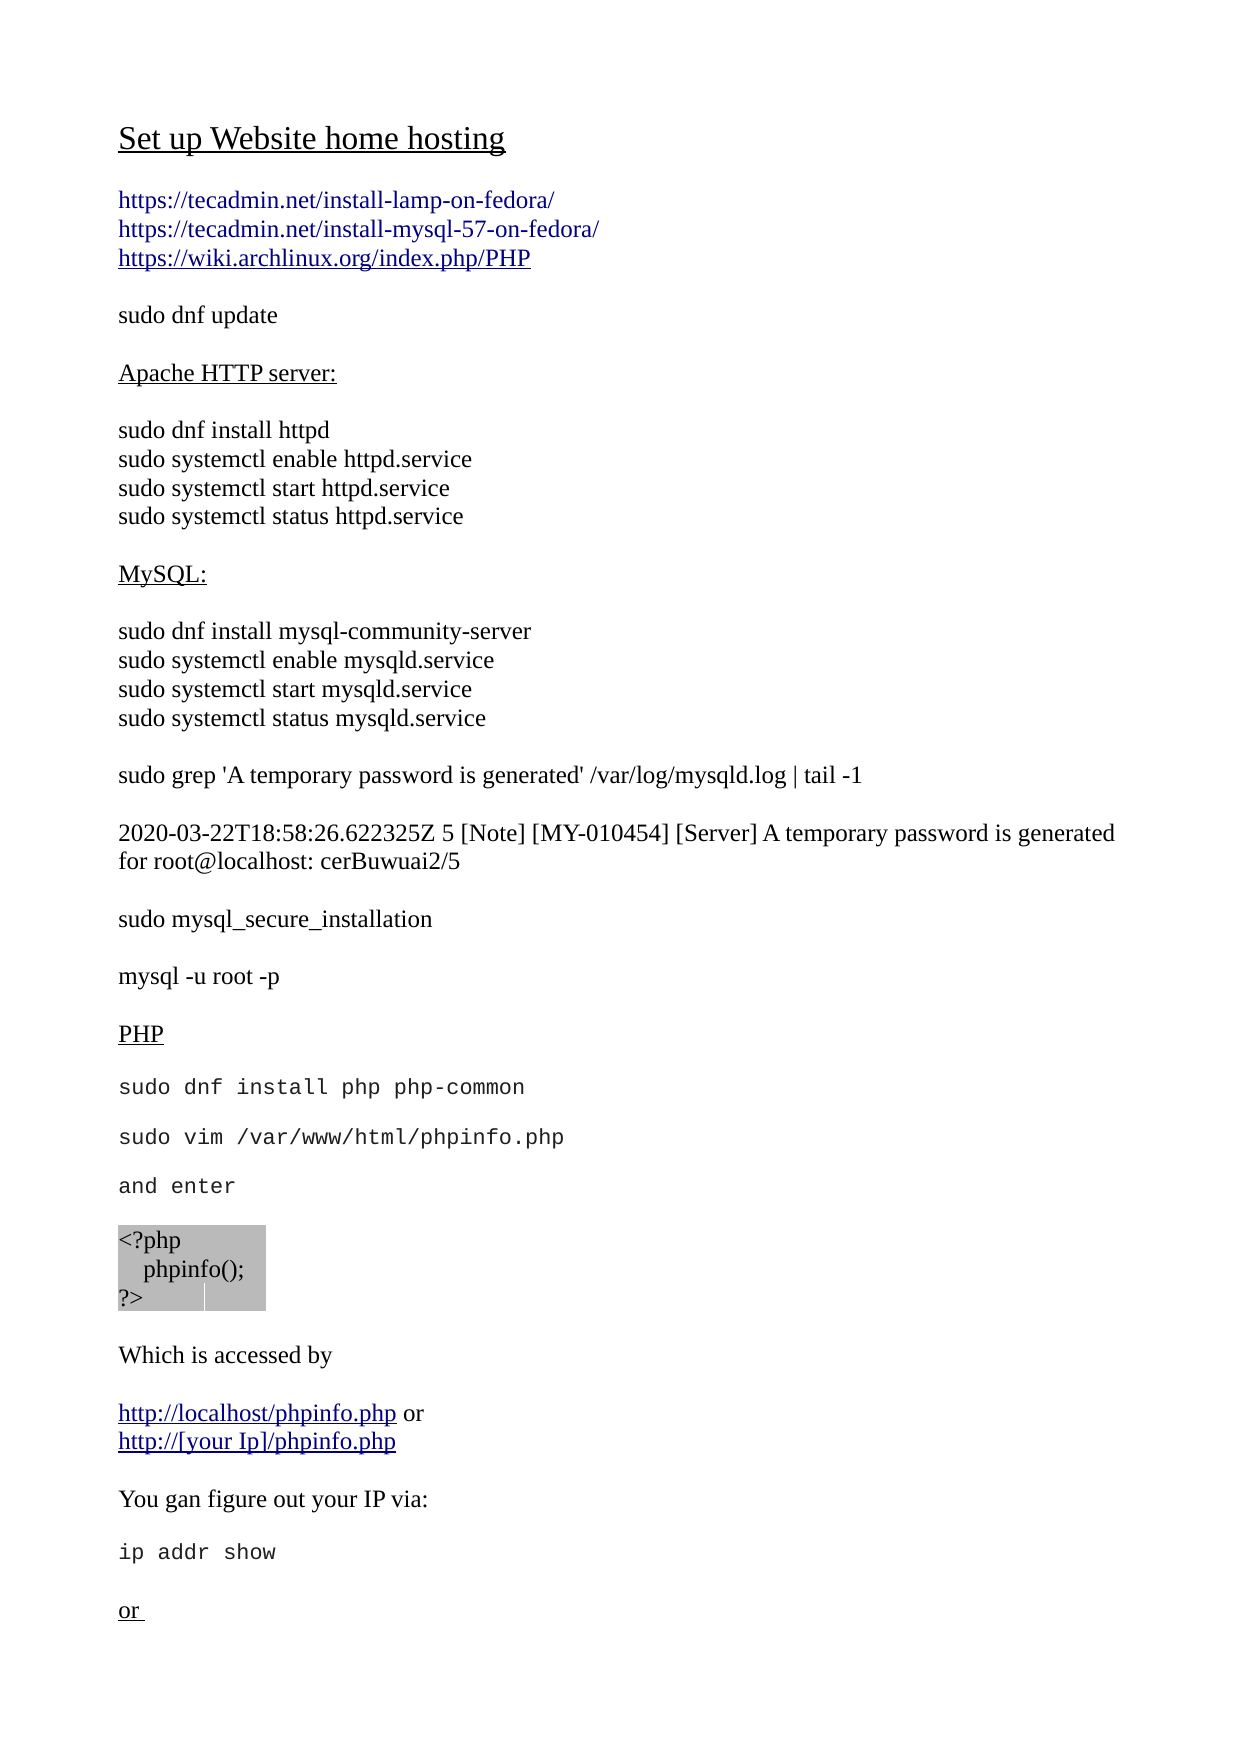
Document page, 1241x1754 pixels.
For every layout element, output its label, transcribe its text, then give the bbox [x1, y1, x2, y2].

text sudo grep 'A temporary password is generated' /var/log/mysqld.log | tail -1 [118, 760, 1122, 789]
text sudo dnf update [118, 300, 1122, 329]
text or [118, 1595, 1122, 1624]
text Which is accessed by [118, 1340, 1122, 1369]
text ip addr show [118, 1541, 1122, 1566]
text mysql -u root -p [118, 961, 1122, 990]
text sudo systemctl status httpd.service [118, 501, 1122, 530]
text http://localhost/phpinfo.php or [118, 1398, 1122, 1426]
text sudo vim /var/www/html/phpinfo.php [118, 1126, 1122, 1151]
text http://[your Ip]/phpinfo.php [118, 1426, 1122, 1455]
text sudo systemctl status mysqld.service [118, 703, 1122, 731]
text <?php [118, 1225, 1122, 1254]
text sudo systemctl enable mysqld.service [118, 645, 1122, 674]
text sudo dnf install php php-common [118, 1076, 1122, 1101]
text sudo systemctl start mysqld.service [118, 674, 1122, 703]
text https://tecadmin.net/install-mysql-57-on-fedora/ [118, 214, 1122, 243]
text Set up Website home hosting [118, 118, 1122, 156]
text ?> [118, 1283, 1122, 1311]
text sudo systemctl start httpd.service [118, 473, 1122, 501]
text https://tecadmin.net/install-lamp-on-fedora/ [118, 185, 1122, 214]
text PHP [118, 1019, 1122, 1048]
text phpinfo(); [118, 1254, 1122, 1283]
text sudo dnf install httpd sudo systemctl enable httpd.service [118, 386, 1122, 473]
text 2020-03-22T18:58:26.622325Z 5 [Note] [MY-010454] [Server] A temporary password is generated for root@localhost: cerBuwuai2/5 [118, 818, 1122, 875]
text and enter [118, 1176, 1122, 1200]
text sudo mysql_secure_installation [118, 904, 1122, 933]
text MySQL: [118, 559, 1122, 588]
text You gan figure out your IP via: [118, 1484, 1122, 1513]
text Apache HTTP server: [118, 358, 1122, 386]
text https://wiki.archlinux.org/index.php/PHP [118, 243, 1122, 271]
text sudo dnf install mysql-community-server [118, 616, 1122, 645]
